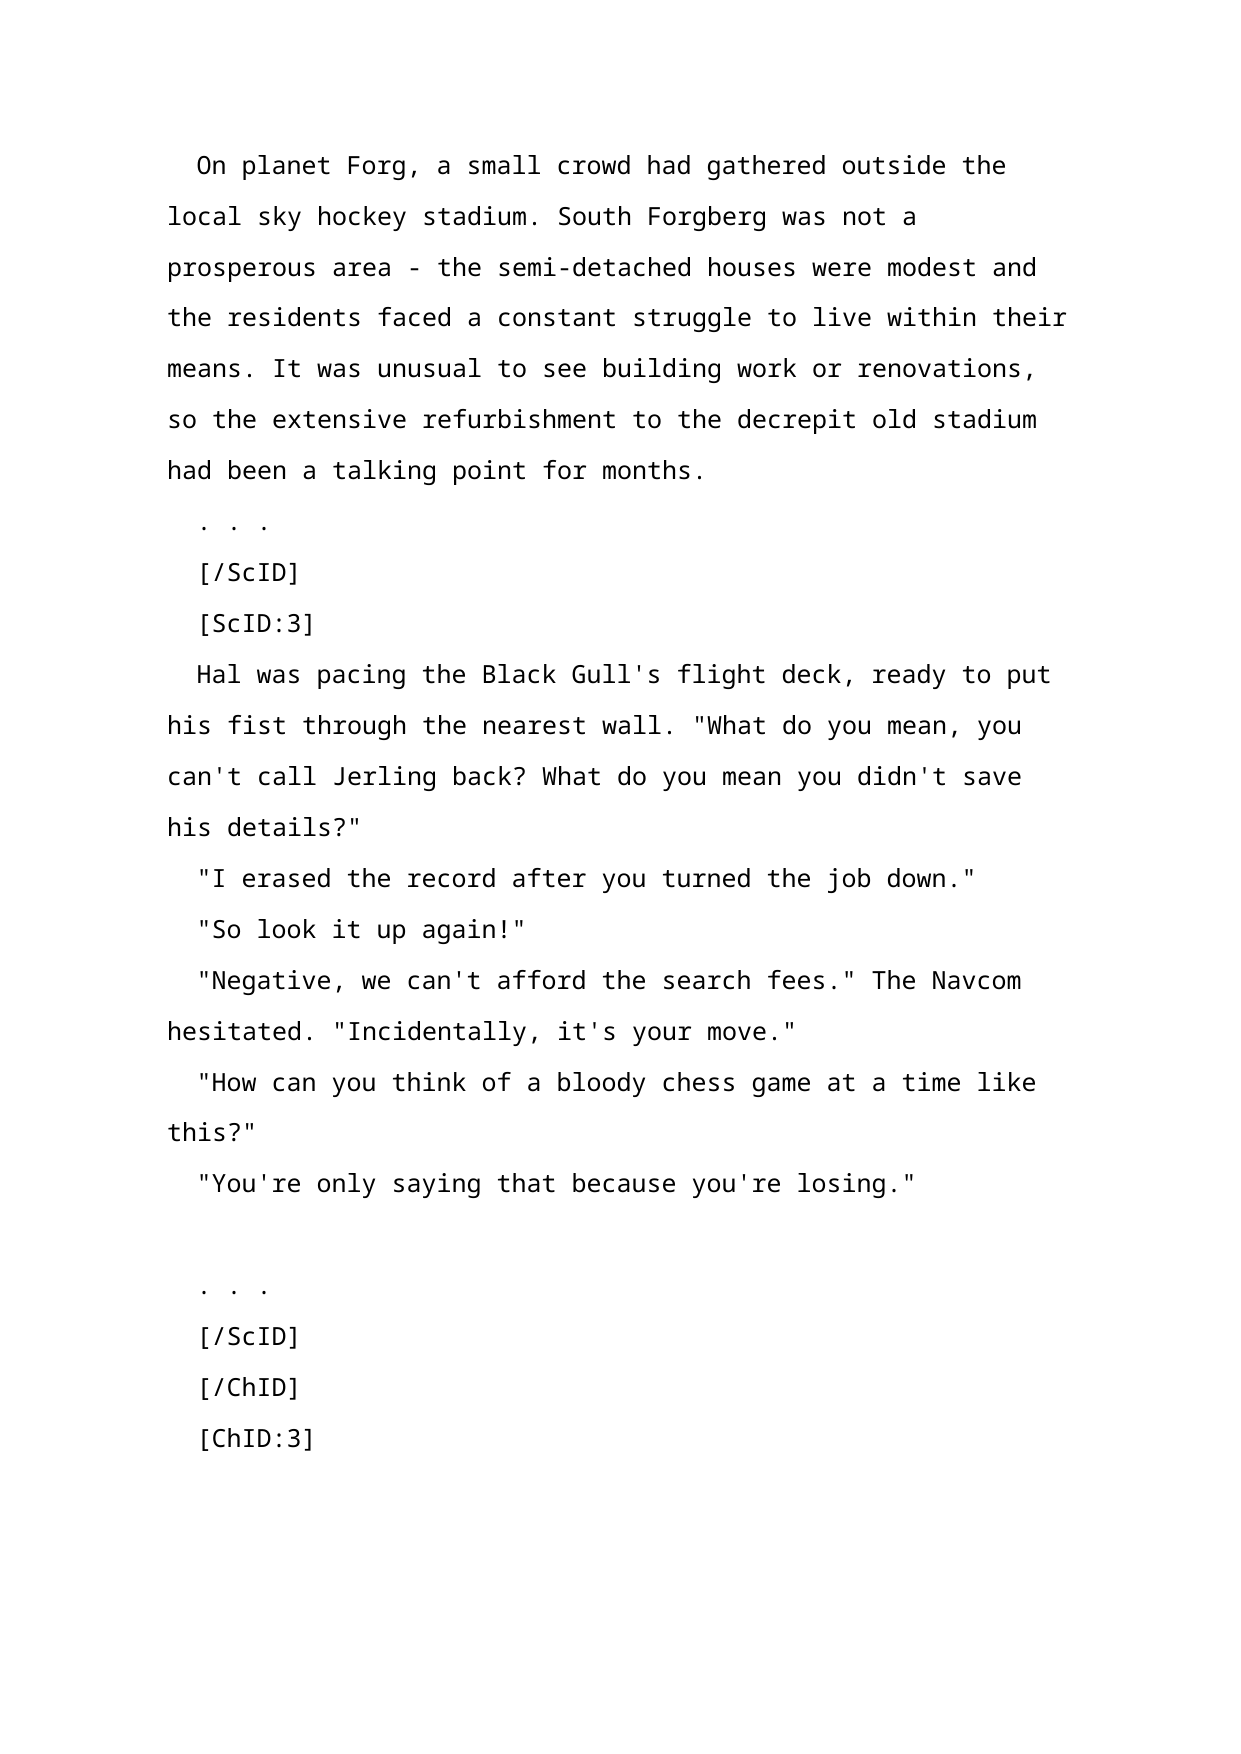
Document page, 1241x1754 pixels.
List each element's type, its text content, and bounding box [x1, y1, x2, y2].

text [ChID:3] [167, 1421, 1073, 1455]
text "How can you think of a bloody chess game at a time like this?" [167, 1064, 1073, 1149]
text Hal was pacing the Black Gull's flight deck, ready to put his fist through the nearest wall. "What do you mean, you can't call Jerling back? What do you mean you didn't save his details?" [167, 657, 1073, 844]
text [/ChID] [167, 1370, 1073, 1404]
text . . . [167, 1268, 1073, 1302]
text [ScID:3] [167, 606, 1073, 640]
text [/ScID] [167, 555, 1073, 589]
text "I erased the record after you turned the job down." [167, 861, 1073, 895]
text On planet Forg, a small crowd had gathered outside the local sky hockey stadium. South Forgberg was not a prosperous area - the semi-detached houses were modest and the residents faced a constant struggle to live within their means. It was unusual to see building work or renovations, so the extensive refurbishment to the decrepit old stadium had been a talking point for months. [167, 148, 1073, 487]
text . . . [167, 504, 1073, 538]
text [/ScID] [167, 1319, 1073, 1353]
text "Negative, we can't afford the search fees." The Navcom hesitated. "Incidentally, it's your move." [167, 963, 1073, 1047]
text "So look it up again!" [167, 912, 1073, 946]
text "You're only saying that because you're losing." [167, 1166, 1073, 1200]
